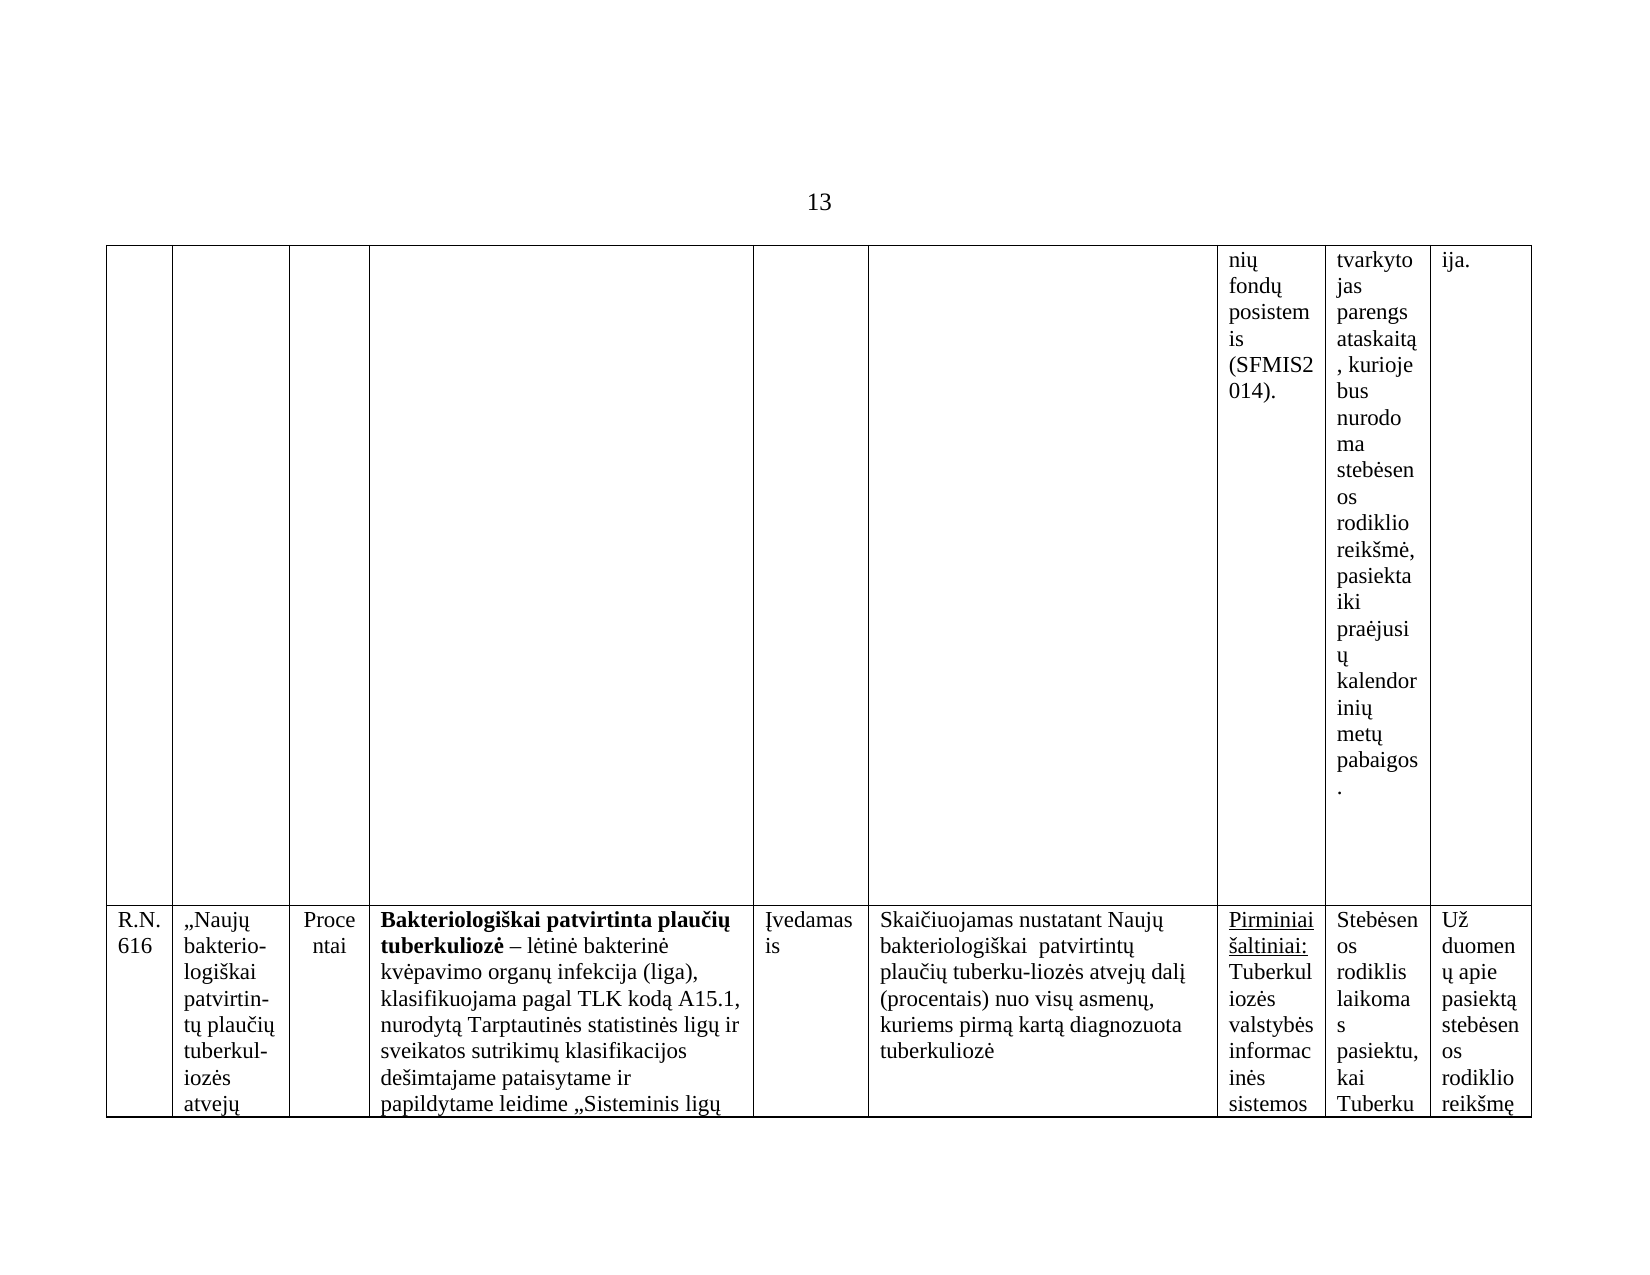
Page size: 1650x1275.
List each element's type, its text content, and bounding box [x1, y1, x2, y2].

table_cell [869, 246, 1217, 904]
table_cell [370, 246, 753, 904]
table_cell [290, 246, 369, 904]
table_cell Pirminiai šaltiniai: Tuberkuliozės valstybės informacinės sistemos [1218, 906, 1325, 1116]
table_cell [107, 246, 172, 904]
table_cell Bakteriologiškai patvirtinta plaučių tuberkuliozė – lėtinė bakterinė kvėpavimo organų infekcija (liga), klasifikuojama pagal TLK kodą A15.1, nurodytą Tarptautinės statistinės ligų ir sveikatos sutrikimų klasifikacijos dešimtajame pataisytame ir papildytame leidime „Sisteminis ligų [370, 906, 753, 1116]
table_cell Įvedamasis [754, 906, 868, 1116]
table_cell nių fondų posistemis (SFMIS2014). [1218, 246, 1325, 904]
table_cell ija. [1431, 246, 1531, 904]
table_cell „Naujų bakterio- logiškai patvirtin- tų plaučių tuberkul- iozės atvejų [173, 906, 289, 1116]
table_cell R.N.616 [107, 906, 172, 1116]
table_cell Procentai [290, 906, 369, 1116]
table_cell [754, 246, 868, 904]
table_cell tvarkytojas parengs ataskaitą, kurioje bus nurodoma stebėsenos rodiklio reikšmė, pasiekta iki praėjusių kalendorinių metų pabaigos. [1326, 246, 1430, 904]
table_cell Skaičiuojamas nustatant Naujų bakteriologiškai patvirtintų plaučių tuberku-liozės atvejų dalį (procentais) nuo visų asmenų, kuriems pirmą kartą diagnozuota tuberkuliozė [869, 906, 1217, 1116]
table_cell [173, 246, 289, 904]
table_cell Stebėsenos rodiklis laikomas pasiektu, kai Tuberku [1326, 906, 1430, 1116]
table_cell Už duomenų apie pasiektą stebėsenos rodiklio reikšmę [1431, 906, 1531, 1116]
